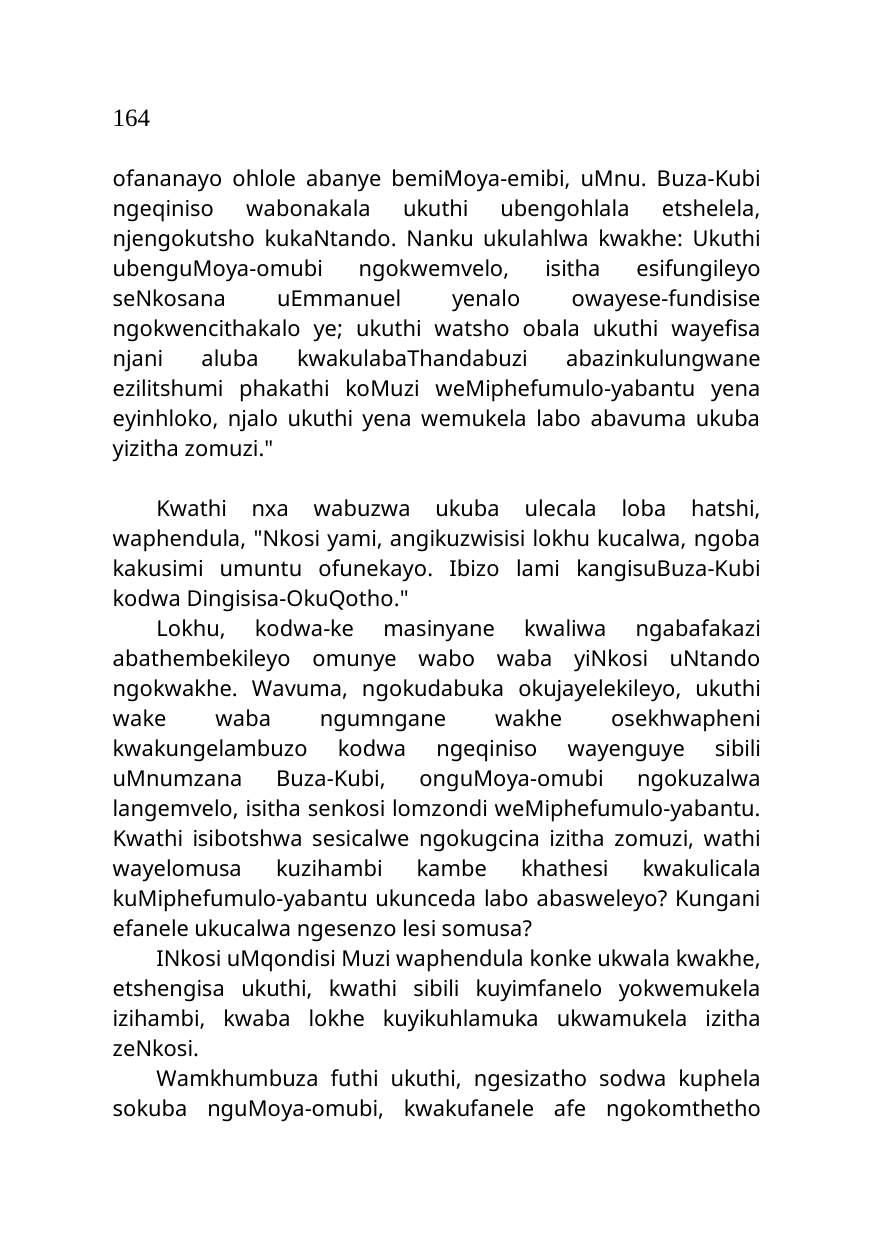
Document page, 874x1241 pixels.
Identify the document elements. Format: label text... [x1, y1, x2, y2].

text Lokhu, kodwa-ke masinyane kwaliwa ngabafakazi abathembekileyo omunye wabo waba yiNkosi uNtando ngokwakhe. Wavuma, ngokudabuka okujayelekileyo, ukuthi wake waba ngumngane wakhe osekhwapheni kwakungelambuzo kodwa ngeqiniso wayenguye sibili uMnumzana Buza-Kubi, onguMoya-omubi ngokuzalwa langemvelo, isitha senkosi lomzondi weMiphefumulo-yabantu. Kwathi isibotshwa sesicalwe ngokugcina izitha zomuzi, wathi wayelomusa kuzihambi kambe khathesi kwakulicala kuMiphefumulo-yabantu ukunceda labo abasweleyo? Kungani efanele ukucalwa ngesenzo lesi somusa? [112, 613, 761, 943]
text Wamkhumbuza futhi ukuthi, ngesizatho sodwa kuphela sokuba nguMoya-omubi, kwakufanele afe ngokomthetho [112, 1063, 761, 1123]
text INkosi uMqondisi Muzi waphendula konke ukwala kwakhe, etshengisa ukuthi, kwathi sibili kuyimfanelo yokwemukela izihambi, kwaba lokhe kuyikuhlamuka ukwamukela izitha zeNkosi. [112, 943, 761, 1063]
text Kwathi nxa wabuzwa ukuba ulecala loba hatshi, waphendula, "Nkosi yami, angikuzwisisi lokhu kucalwa, ngoba kakusimi umuntu ofunekayo. Ibizo lami kangisuBuza-Kubi kodwa Dingisisa-OkuQotho." [112, 493, 761, 613]
text ofananayo ohlole abanye bemiMoya-emibi, uMnu. Buza-Kubi ngeqiniso wabonakala ukuthi ubengohlala etshelela, njengokutsho kukaNtando. Nanku ukulahlwa kwakhe: Ukuthi ubenguMoya-omubi ngokwemvelo, isitha esifungileyo seNkosana uEmmanuel yenalo owayese-fundisise ngokwencithakalo ye; ukuthi watsho obala ukuthi wayefisa njani aluba kwakulabaThandabuzi abazinkulungwane ezilitshumi phakathi koMuzi weMiphefumulo-yabantu yena eyinhloko, njalo ukuthi yena wemukela labo abavuma ukuba yizitha zomuzi." [112, 163, 761, 463]
